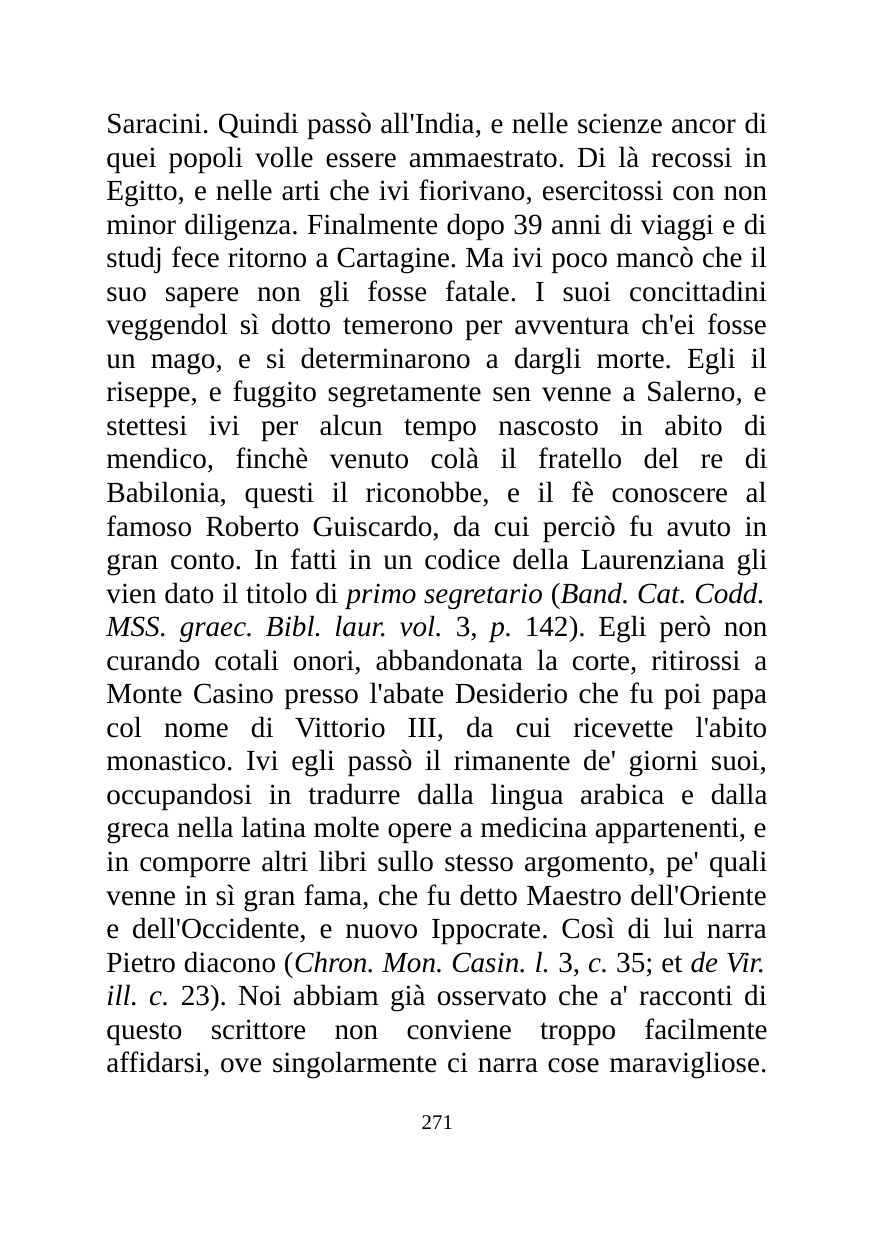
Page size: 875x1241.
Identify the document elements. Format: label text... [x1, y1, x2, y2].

text Saracini. Quindi passò all'India, e nelle scienze ancor di quei popoli volle essere ammaestrato. Di là recossi in Egitto, e nelle arti che ivi fiorivano, esercitossi con non minor diligenza. Finalmente dopo 39 anni di viaggi e di studj fece ritorno a Cartagine. Ma ivi poco mancò che il suo sapere non gli fosse fatale. I suoi concittadini veggendol sì dotto temerono per avventura ch'ei fosse un mago, e si determinarono a dargli morte. Egli il riseppe, e fuggito segretamente sen venne a Salerno, e stettesi ivi per alcun tempo nascosto in abito di mendico, finchè venuto colà il fratello del re di Babilonia, questi il riconobbe, e il fè conoscere al famoso Roberto Guiscardo, da cui perciò fu avuto in gran conto. In fatti in un codice della Laurenziana gli vien dato il titolo di primo segretario (Band. Cat. Codd. MSS. graec. Bibl. laur. vol. 3, p. 142). Egli però non curando cotali onori, abbandonata la corte, ritirossi a Monte Casino presso l'abate Desiderio che fu poi papa col nome di Vittorio III, da cui ricevette l'abito monastico. Ivi egli passò il rimanente de' giorni suoi, occupandosi in tradurre dalla lingua arabica e dalla greca nella latina molte opere a medicina appartenenti, e in comporre altri libri sullo stesso argomento, pe' quali venne in sì gran fama, che fu detto Maestro dell'Oriente e dell'Occidente, e nuovo Ippocrate. Così di lui narra Pietro diacono (Chron. Mon. Casin. l. 3, c. 35; et de Vir. ill. c. 23). Noi abbiam già osservato che a' racconti di questo scrittore non conviene troppo facilmente affidarsi, ove singolarmente ci narra cose maravigliose. [106, 106, 768, 1079]
